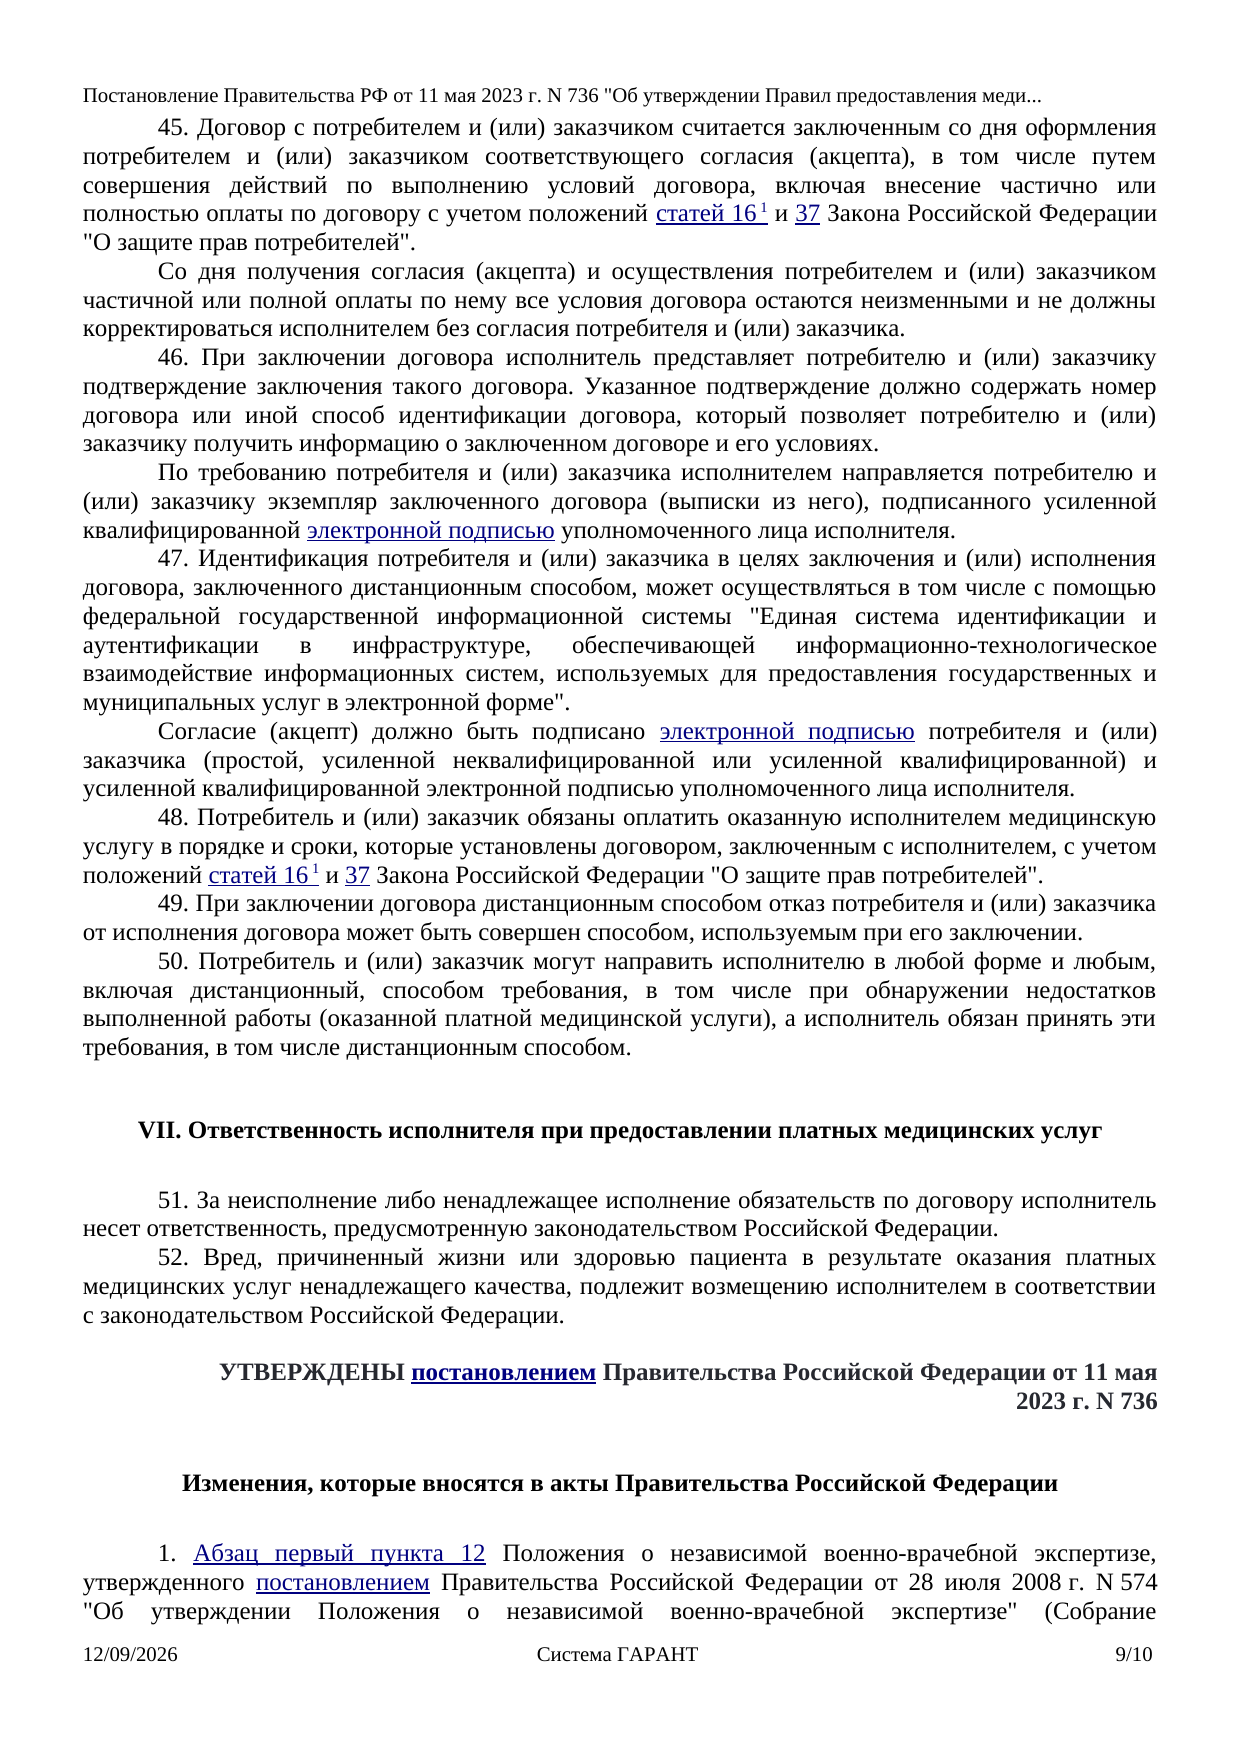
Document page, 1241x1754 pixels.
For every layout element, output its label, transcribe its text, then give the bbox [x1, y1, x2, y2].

text 45. Договор с потребителем и (или) заказчиком считается заключенным со дня оформления потребителем и (или) заказчиком соответствующего согласия (акцепта), в том числе путем совершения действий по выполнению условий договора, включая внесение частично или полностью оплаты по договору с учетом положений статей 16 1 и 37 Закона Российской Федерации "О защите прав потребителей". [83, 112, 1157, 256]
text УТВЕРЖДЕНЫ постановлением Правительства Российской Федерации от 11 мая 2023 г. N 736 [83, 1357, 1157, 1415]
text 49. При заключении договора дистанционным способом отказ потребителя и (или) заказчика от исполнения договора может быть совершен способом, используемым при его заключении. [83, 888, 1157, 946]
subtitle VII. Ответственность исполнителя при предоставлении платных медицинских услуг [83, 1115, 1157, 1143]
text 50. Потребитель и (или) заказчик могут направить исполнителю в любой форме и любым, включая дистанционный, способом требования, в том числе при обнаружении недостатков выполненной работы (оказанной платной медицинской услуги), а исполнитель обязан принять эти требования, в том числе дистанционным способом. [83, 946, 1157, 1061]
text По требованию потребителя и (или) заказчика исполнителем направляется потребителю и (или) заказчику экземпляр заключенного договора (выписки из него), подписанного усиленной квалифицированной электронной подписью уполномоченного лица исполнителя. [83, 457, 1157, 543]
subtitle Изменения, которые вносятся в акты Правительства Российской Федерации [83, 1468, 1157, 1497]
text 1. Абзац первый пункта 12 Положения о независимой военно-врачебной экспертизе, утвержденного постановлением Правительства Российской Федерации от 28 июля 2008 г. N 574 "Об утверждении Положения о независимой военно-врачебной экспертизе" (Собрание [83, 1538, 1157, 1625]
text 46. При заключении договора исполнитель представляет потребителю и (или) заказчику подтверждение заключения такого договора. Указанное подтверждение должно содержать номер договора или иной способ идентификации договора, который позволяет потребителю и (или) заказчику получить информацию о заключенном договоре и его условиях. [83, 342, 1157, 457]
text 51. За неисполнение либо ненадлежащее исполнение обязательств по договору исполнитель несет ответственность, предусмотренную законодательством Российской Федерации. [83, 1185, 1157, 1242]
text Со дня получения согласия (акцепта) и осуществления потребителем и (или) заказчиком частичной или полной оплаты по нему все условия договора остаются неизменными и не должны корректироваться исполнителем без согласия потребителя и (или) заказчика. [83, 256, 1157, 342]
text 48. Потребитель и (или) заказчик обязаны оплатить оказанную исполнителем медицинскую услугу в порядке и сроки, которые установлены договором, заключенным с исполнителем, с учетом положений статей 16 1 и 37 Закона Российской Федерации "О защите прав потребителей". [83, 802, 1157, 888]
text Согласие (акцепт) должно быть подписано электронной подписью потребителя и (или) заказчика (простой, усиленной неквалифицированной или усиленной квалифицированной) и усиленной квалифицированной электронной подписью уполномоченного лица исполнителя. [83, 716, 1157, 802]
text 47. Идентификация потребителя и (или) заказчика в целях заключения и (или) исполнения договора, заключенного дистанционным способом, может осуществляться в том числе с помощью федеральной государственной информационной системы "Единая система идентификации и аутентификации в инфраструктуре, обеспечивающей информационно-технологическое взаимодействие информационных систем, используемых для предоставления государственных и муниципальных услуг в электронной форме". [83, 543, 1157, 716]
text 52. Вред, причиненный жизни или здоровью пациента в результате оказания платных медицинских услуг ненадлежащего качества, подлежит возмещению исполнителем в соответствии с законодательством Российской Федерации. [83, 1242, 1157, 1328]
